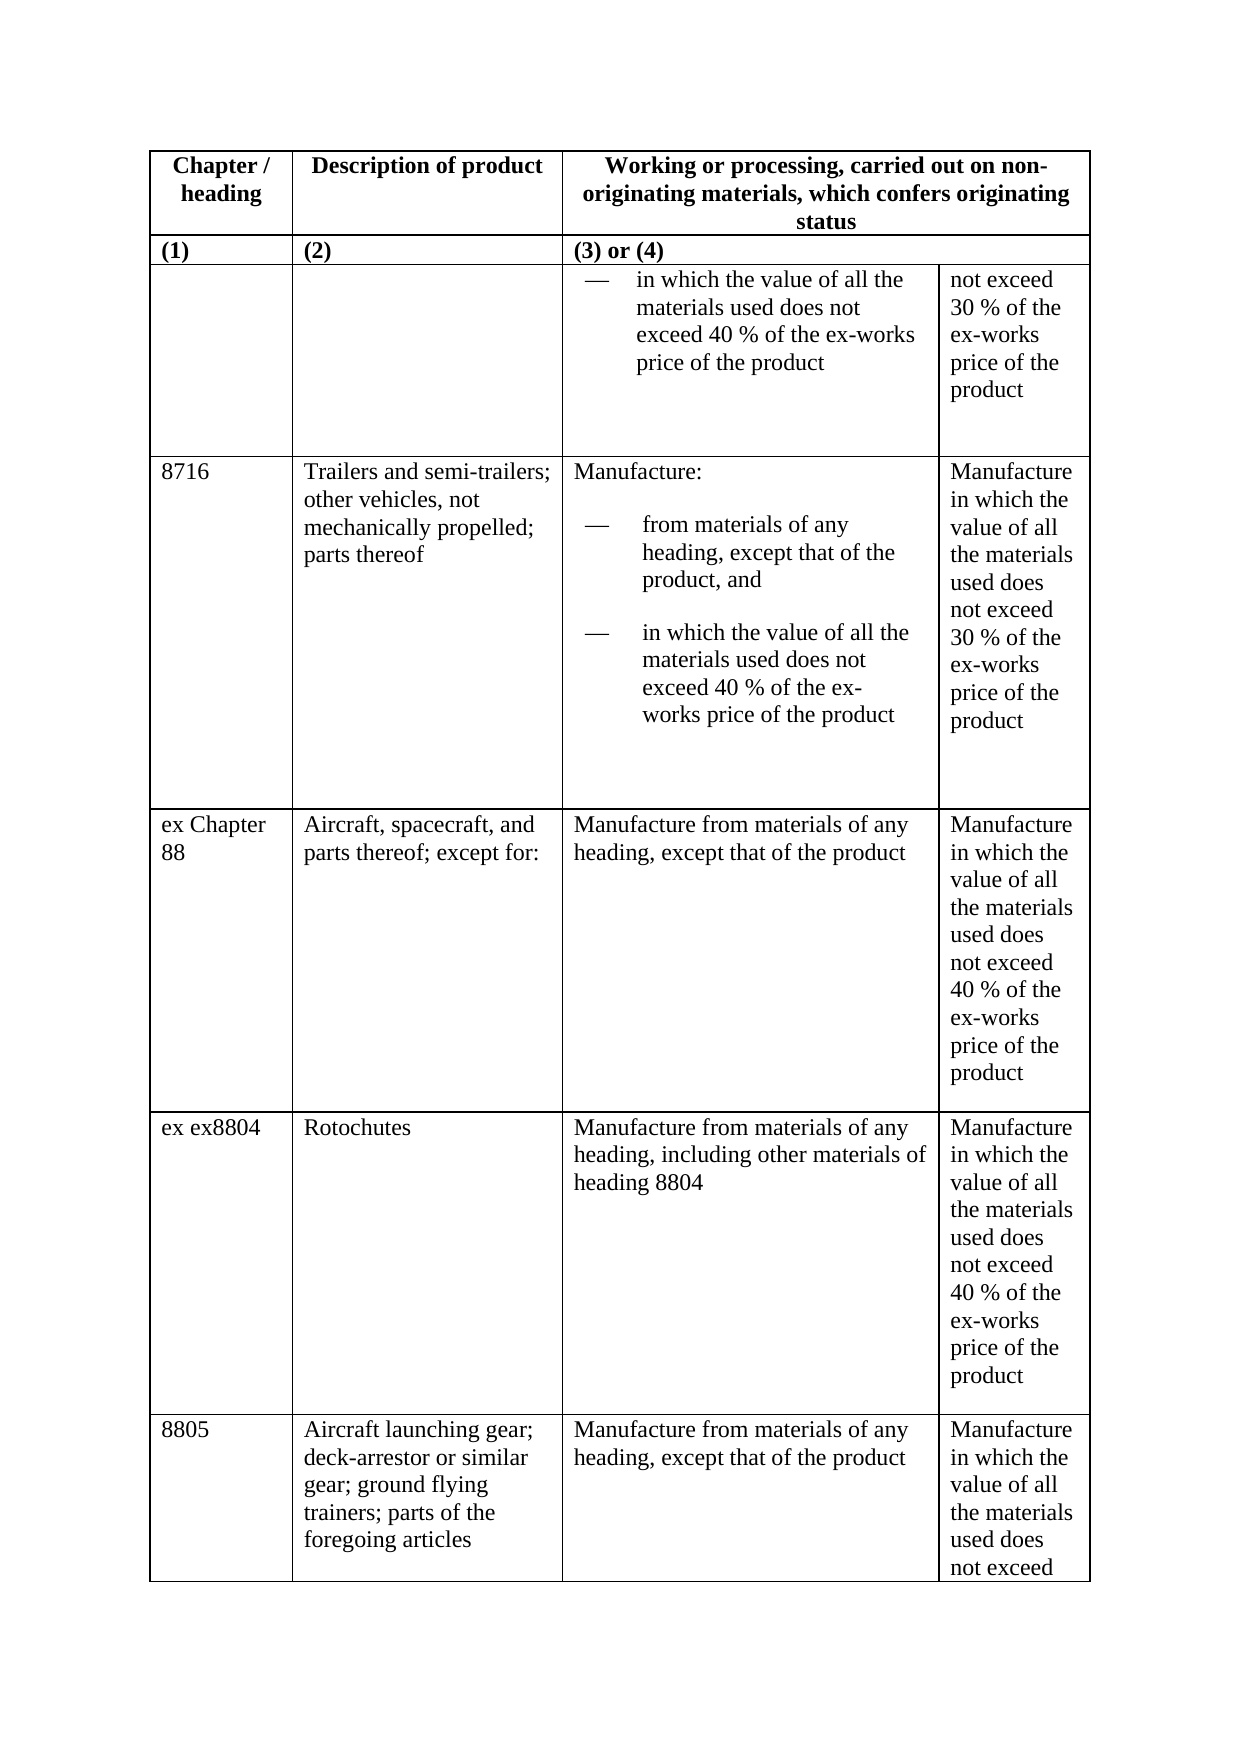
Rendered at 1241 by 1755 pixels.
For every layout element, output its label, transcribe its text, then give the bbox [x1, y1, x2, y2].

table_cell not exceed 30 % of the ex-works price of the product [940, 265, 1089, 456]
table_cell Aircraft launching gear; deck-arrestor or similar gear; ground flying trainers; parts of the foregoing articles [293, 1415, 562, 1581]
table_cell [563, 265, 938, 456]
table_cell (1) [151, 236, 292, 263]
table_cell (2) [293, 236, 562, 263]
table_cell Manufacture in which the value of all the materials used does not exceed 30 % of the ex-works price of the product [940, 457, 1089, 808]
table_header Working or processing, carried out on non-originating materials, which confers originating status [563, 152, 1089, 234]
table_cell Aircraft, spacecraft, and parts thereof; except for: [293, 810, 562, 1111]
table_cell — [574, 618, 631, 753]
table_cell Manufacture in which the value of all the materials used does not exceed 40 % of the ex-works price of the product [940, 1113, 1089, 1413]
table_cell Manufacture from materials of any heading, except that of the product [563, 1415, 938, 1581]
table_cell 8716 [151, 457, 292, 808]
table_cell Trailers and semi-trailers; other vehicles, not mechanically propelled; parts thereof [293, 457, 562, 808]
table_cell ex Chapter 88 [151, 810, 292, 1111]
table_cell (3) or (4) [563, 236, 1089, 263]
table_cell Manufacture: [563, 457, 938, 808]
table_cell Manufacture from materials of any heading, including other materials of heading 8804 [563, 1113, 938, 1413]
table_cell [151, 265, 292, 456]
table_cell Rotochutes [293, 1113, 562, 1413]
table_cell [293, 265, 562, 456]
table_header Description of product [293, 152, 562, 234]
table_cell Manufacture from materials of any heading, except that of the product [563, 810, 938, 1111]
table_header from materials of any heading, except that of the product, and [631, 510, 928, 618]
table_cell ex ex8804 [151, 1113, 292, 1413]
table_cell — [574, 265, 625, 401]
table_cell 8805 [151, 1415, 292, 1581]
table_cell Manufacture in which the value of all the materials used does not exceed [940, 1415, 1089, 1581]
table_header Chapter / heading [151, 152, 292, 234]
table_cell in which the value of all the materials used does not exceed 40 % of the ex-works price of the product [631, 618, 928, 753]
table_cell Manufacture in which the value of all the materials used does not exceed 40 % of the ex-works price of the product [940, 810, 1089, 1111]
table_cell in which the value of all the materials used does not exceed 40 % of the ex-works price of the product [625, 265, 928, 401]
table_header — [574, 510, 631, 618]
